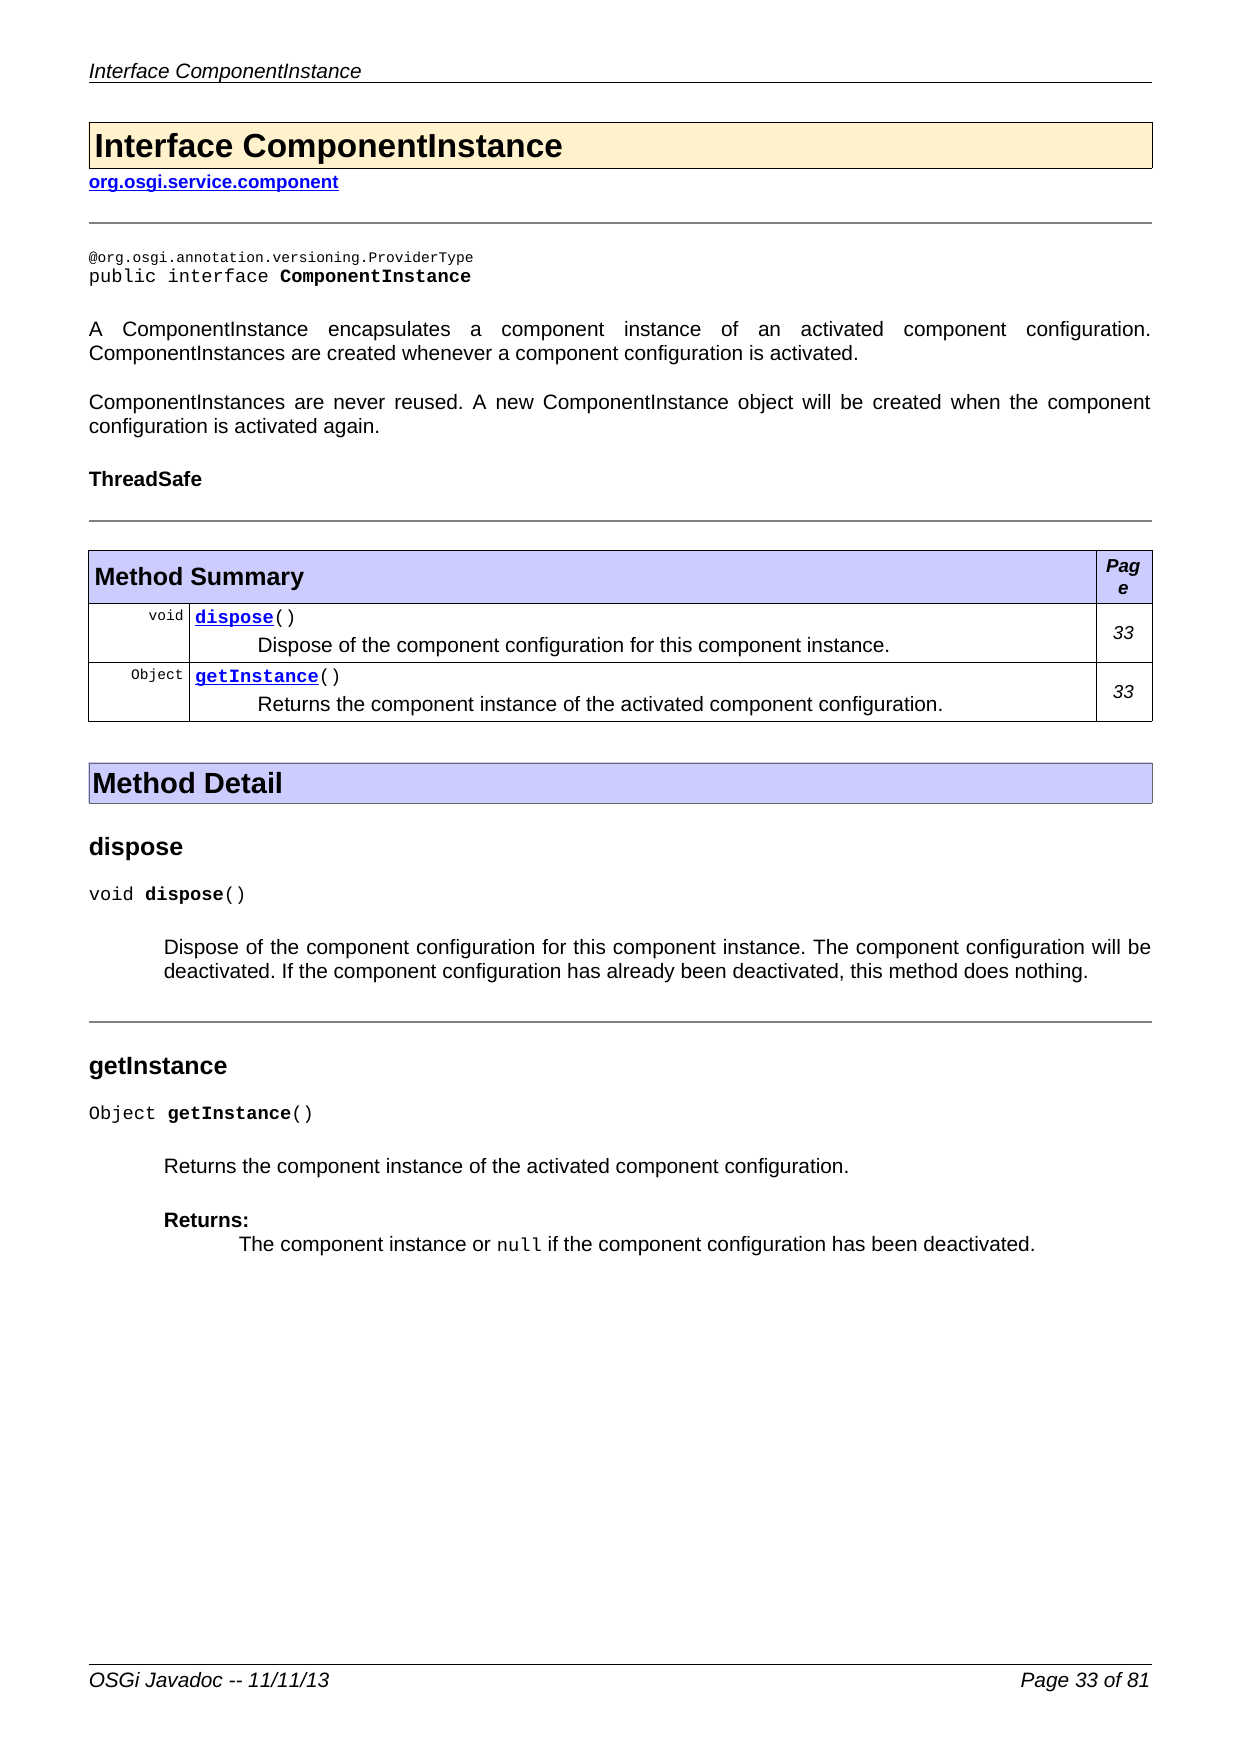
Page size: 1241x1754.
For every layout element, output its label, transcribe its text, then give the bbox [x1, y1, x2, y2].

text Returns: [163, 1207, 1152, 1231]
table_cell Object [89, 663, 189, 721]
table_header Page [1097, 551, 1152, 603]
subtitle getInstance [88, 1051, 1152, 1080]
text void dispose() [88, 884, 1152, 906]
table_cell [1097, 663, 1152, 721]
subtitle dispose [88, 832, 1152, 860]
subtitle Interface ComponentInstance [90, 123, 1152, 168]
text org.osgi.service.component [88, 171, 1152, 193]
text A ComponentInstance encapsulates a component instance of an activated component configuration. ComponentInstances are created whenever a component configuration is activated. [88, 317, 1152, 365]
table_cell void [89, 604, 189, 662]
table_cell dispose() Dispose of the component configuration for this component instance. [190, 604, 1096, 662]
subtitle Method Detail [90, 764, 1152, 803]
text ComponentInstances are never reused. A new ComponentInstance object will be created when the component configuration is activated again. [88, 390, 1152, 438]
text Object getInstance() [88, 1104, 1152, 1125]
text Returns the component instance of the activated component configuration. [163, 1154, 1152, 1178]
table_cell [1097, 604, 1152, 662]
text @org.osgi.annotation.versioning.ProviderType public interface ComponentInstance [88, 250, 1152, 288]
text Dispose of the component configuration for this component instance. The component configuration will be deactivated. If the component configuration has already been deactivated, this method does nothing. [163, 935, 1152, 983]
text ThreadSafe [88, 467, 1152, 491]
text The component instance or null if the component configuration has been deactivated. [238, 1231, 1152, 1257]
table_header Method Summary [89, 551, 1096, 603]
table_cell getInstance() Returns the component instance of the activated component configuration. [190, 663, 1096, 721]
